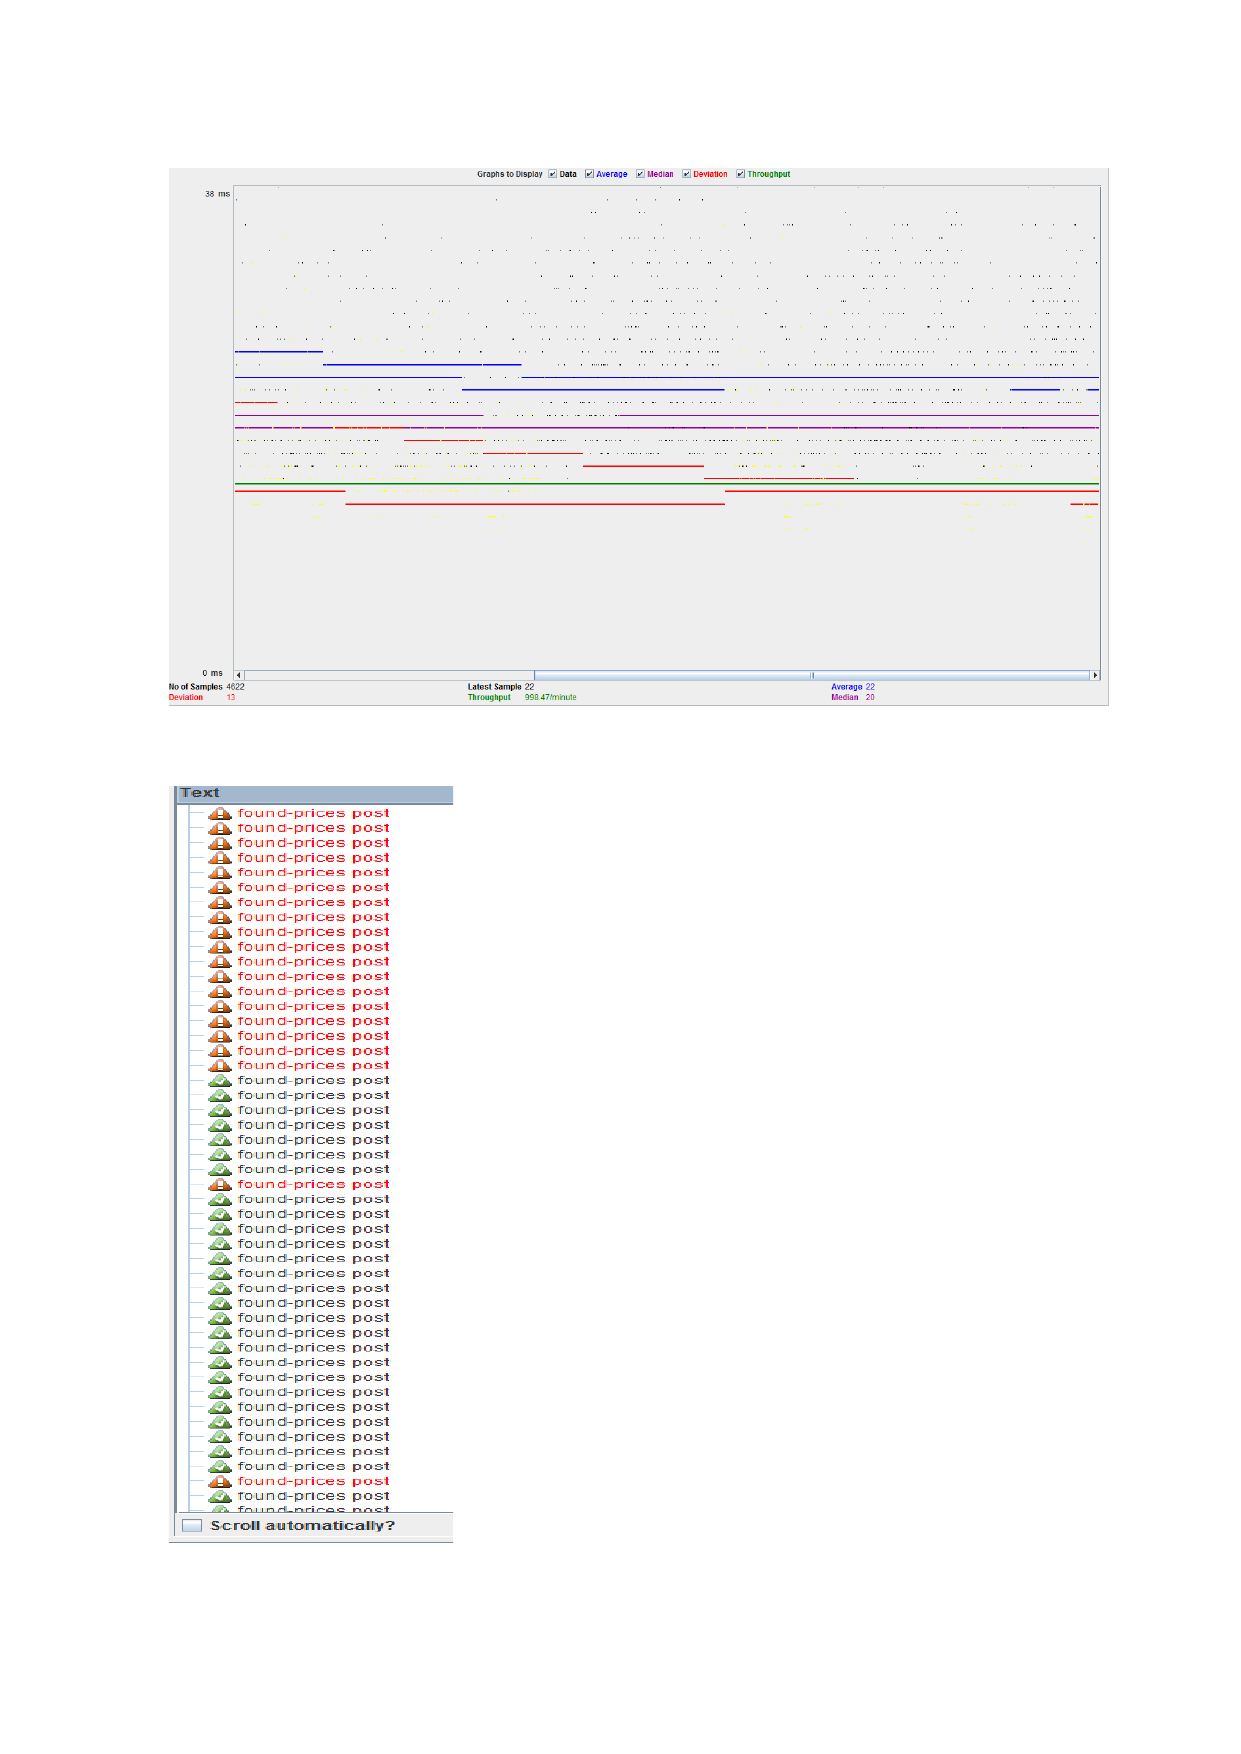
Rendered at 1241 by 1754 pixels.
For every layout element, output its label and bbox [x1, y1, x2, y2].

picture [168, 786, 454, 1544]
picture [168, 168, 1109, 707]
